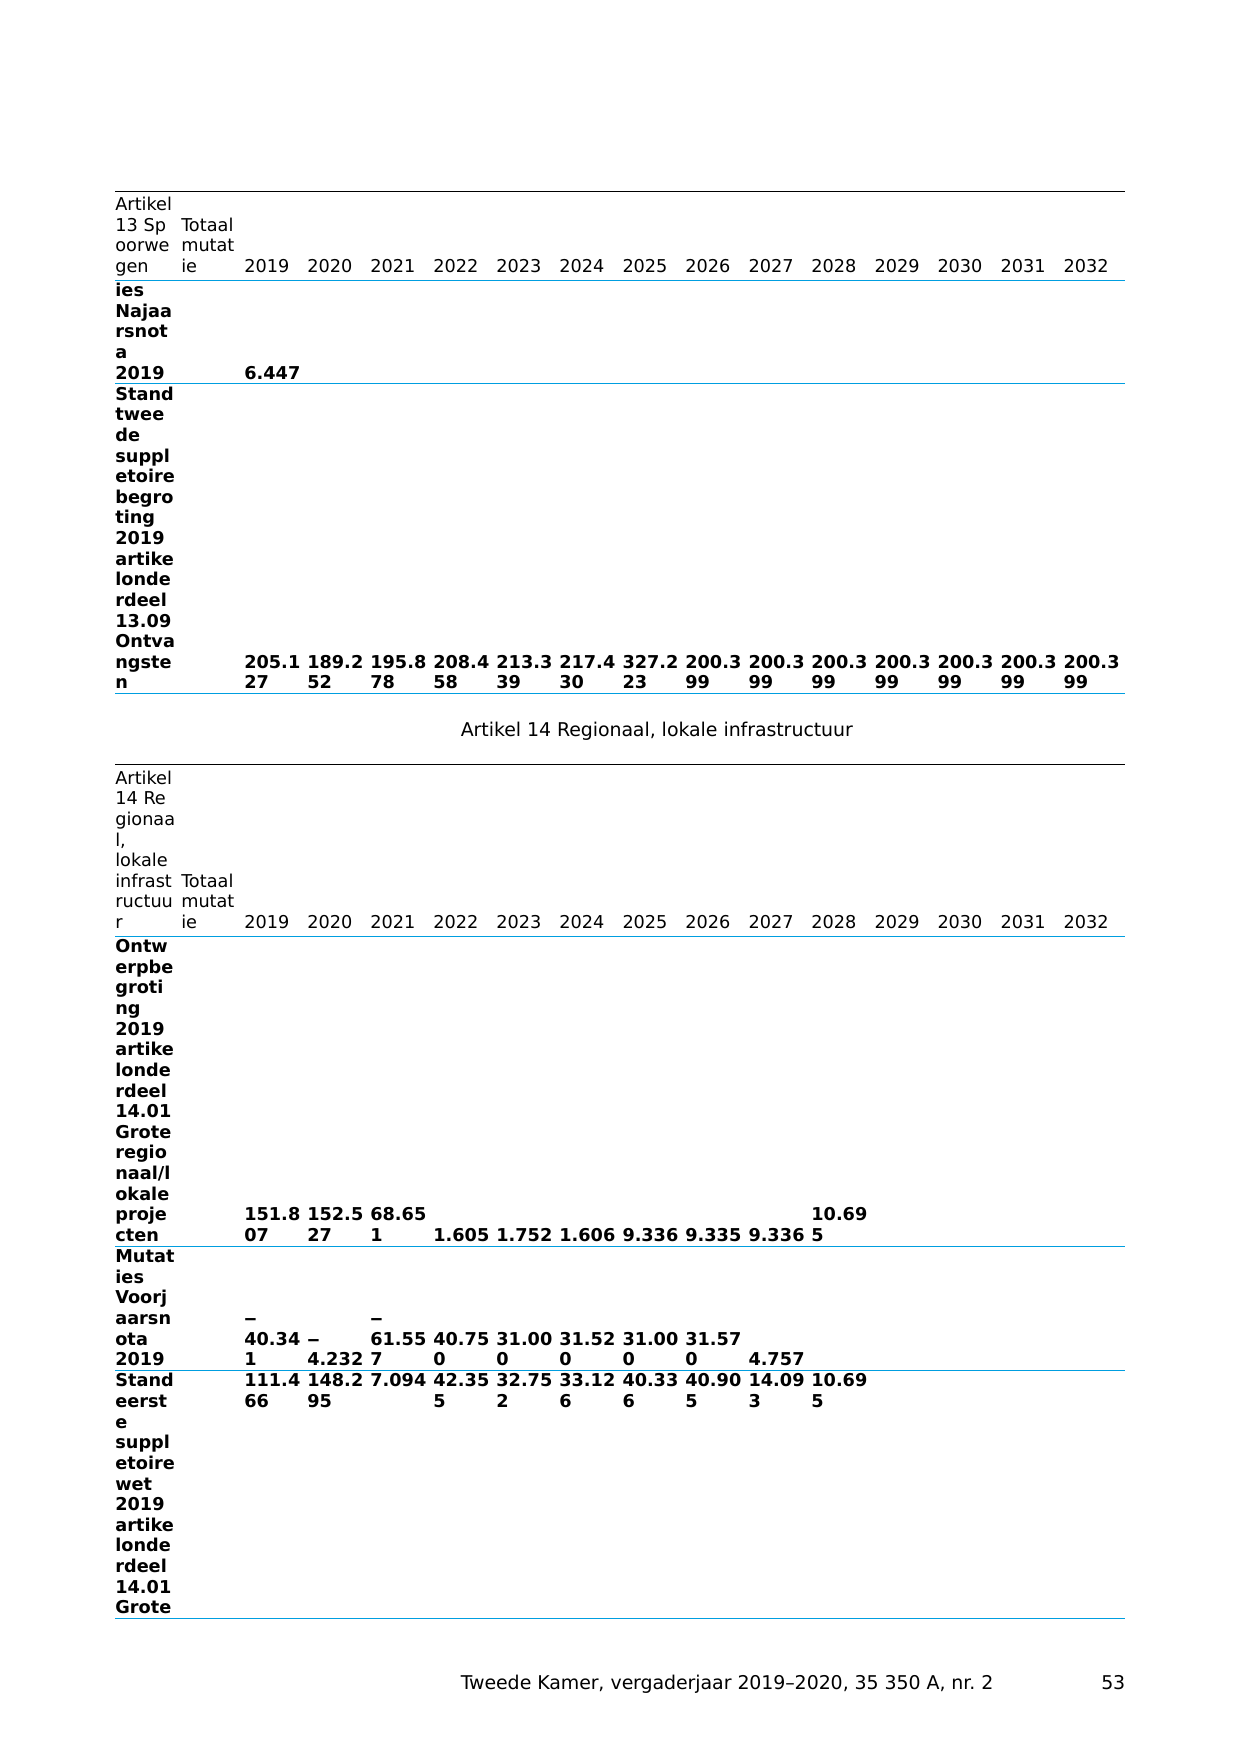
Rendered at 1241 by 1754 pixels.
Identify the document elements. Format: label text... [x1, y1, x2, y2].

table_header 2023 [493, 192, 556, 279]
table_cell Stand tweede suppletoire begroting 2019 artikelonderdeel 13.09 Ontvangsten [115, 384, 178, 693]
table_cell [178, 281, 241, 383]
table_cell 9.336 [619, 937, 682, 1246]
table_header 2025 [619, 192, 682, 279]
table_cell [178, 1247, 241, 1370]
table_header 2030 [934, 765, 997, 936]
table_header 2019 [241, 765, 304, 936]
table_cell 40.750 [430, 1247, 493, 1370]
table_header 2031 [998, 765, 1060, 936]
table_header 2021 [367, 765, 430, 936]
table_cell [745, 281, 808, 383]
table_header 2026 [682, 192, 745, 279]
table_cell [998, 281, 1060, 383]
table_header Totaal mutatie [178, 765, 241, 936]
table_cell [1060, 1371, 1125, 1618]
table_cell [998, 937, 1060, 1246]
table_cell [934, 281, 997, 383]
table_cell [367, 281, 430, 383]
table_header 2029 [871, 192, 934, 279]
table_cell ‒ 40.341 [241, 1247, 304, 1370]
table_cell 10.695 [808, 937, 871, 1246]
table_cell [871, 1371, 934, 1618]
table_cell [808, 281, 871, 383]
table_cell 9.335 [682, 937, 745, 1246]
table_cell 200.399 [745, 384, 808, 693]
table_cell 14.093 [745, 1371, 808, 1618]
table_cell [934, 937, 997, 1246]
table_cell 195.878 [367, 384, 430, 693]
table_cell 68.651 [367, 937, 430, 1246]
table_cell 31.000 [493, 1247, 556, 1370]
table_cell [682, 281, 745, 383]
table_cell [998, 1247, 1060, 1370]
table_cell [304, 281, 367, 383]
table_header 2023 [493, 765, 556, 936]
table_cell [871, 281, 934, 383]
table_cell Stand eerste suppletoire wet 2019 artikelonderdeel 14.01 Grote [115, 1371, 178, 1618]
table_cell 111.466 [241, 1371, 304, 1618]
table_cell [178, 1371, 241, 1618]
table_cell 10.695 [808, 1371, 871, 1618]
table_cell Mutaties Voorjaarsnota 2019 [115, 1247, 178, 1370]
table_cell [1060, 937, 1125, 1246]
table_cell 213.339 [493, 384, 556, 693]
table_cell 1.605 [430, 937, 493, 1246]
table_cell [998, 1371, 1060, 1618]
table_cell 40.336 [619, 1371, 682, 1618]
table_cell 7.094 [367, 1371, 430, 1618]
table_cell Ontwerpbegroting 2019 artikelonderdeel 14.01 Grote regionaal/lokale projecten [115, 937, 178, 1246]
table_header Artikel 14 Regionaal, lokale infrastructuur [115, 765, 178, 936]
table_cell 327.223 [619, 384, 682, 693]
table_header 2020 [304, 765, 367, 936]
table_cell 33.126 [556, 1371, 619, 1618]
table_header 2030 [934, 192, 997, 279]
table_cell [1060, 281, 1125, 383]
table_cell 152.527 [304, 937, 367, 1246]
table_cell ‒ 61.557 [367, 1247, 430, 1370]
table_cell 6.447 [241, 281, 304, 383]
table_cell 31.520 [556, 1247, 619, 1370]
table_cell [493, 281, 556, 383]
table_cell 205.127 [241, 384, 304, 693]
table_cell 200.399 [998, 384, 1060, 693]
table_header 2027 [745, 192, 808, 279]
table_cell 208.458 [430, 384, 493, 693]
table_cell [871, 1247, 934, 1370]
table_header 2021 [367, 192, 430, 279]
table_cell 200.399 [1060, 384, 1125, 693]
table_cell [619, 281, 682, 383]
table_cell [871, 937, 934, 1246]
table_header 2020 [304, 192, 367, 279]
table_cell ‒ 4.232 [304, 1247, 367, 1370]
table_header 2027 [745, 765, 808, 936]
table_cell 148.295 [304, 1371, 367, 1618]
table_header Artikel 13 Spoorwegen [115, 192, 178, 279]
table_header 2032 [1060, 765, 1125, 936]
table_header 2031 [998, 192, 1060, 279]
table_header 2025 [619, 765, 682, 936]
table_header 2022 [430, 765, 493, 936]
table_header 2024 [556, 192, 619, 279]
table_cell 31.570 [682, 1247, 745, 1370]
table_cell ies Najaarsnota 2019 [115, 281, 178, 383]
table_cell [556, 281, 619, 383]
table_cell 151.807 [241, 937, 304, 1246]
table_cell 200.399 [808, 384, 871, 693]
table_cell [934, 1247, 997, 1370]
table_cell 1.752 [493, 937, 556, 1246]
table_cell 9.336 [745, 937, 808, 1246]
table_cell 31.000 [619, 1247, 682, 1370]
table_cell [808, 1247, 871, 1370]
table_cell [178, 384, 241, 693]
table_header 2028 [808, 192, 871, 279]
table_header 2019 [241, 192, 304, 279]
table_cell 4.757 [745, 1247, 808, 1370]
table_cell 189.252 [304, 384, 367, 693]
title Artikel 14 Regionaal, lokale infrastructuur [461, 719, 1125, 741]
table_cell [178, 937, 241, 1246]
table_cell 200.399 [682, 384, 745, 693]
table_cell 200.399 [871, 384, 934, 693]
table_header 2028 [808, 765, 871, 936]
table_cell [934, 1371, 997, 1618]
table_header 2022 [430, 192, 493, 279]
table_header 2024 [556, 765, 619, 936]
table_cell [430, 281, 493, 383]
table_cell [1060, 1247, 1125, 1370]
table_cell 200.399 [934, 384, 997, 693]
table_header 2029 [871, 765, 934, 936]
table_header 2026 [682, 765, 745, 936]
table_header 2032 [1060, 192, 1125, 279]
table_cell 40.905 [682, 1371, 745, 1618]
table_header Totaal mutatie [178, 192, 241, 279]
table_cell 217.430 [556, 384, 619, 693]
table_cell 1.606 [556, 937, 619, 1246]
table_cell 32.752 [493, 1371, 556, 1618]
table_cell 42.355 [430, 1371, 493, 1618]
